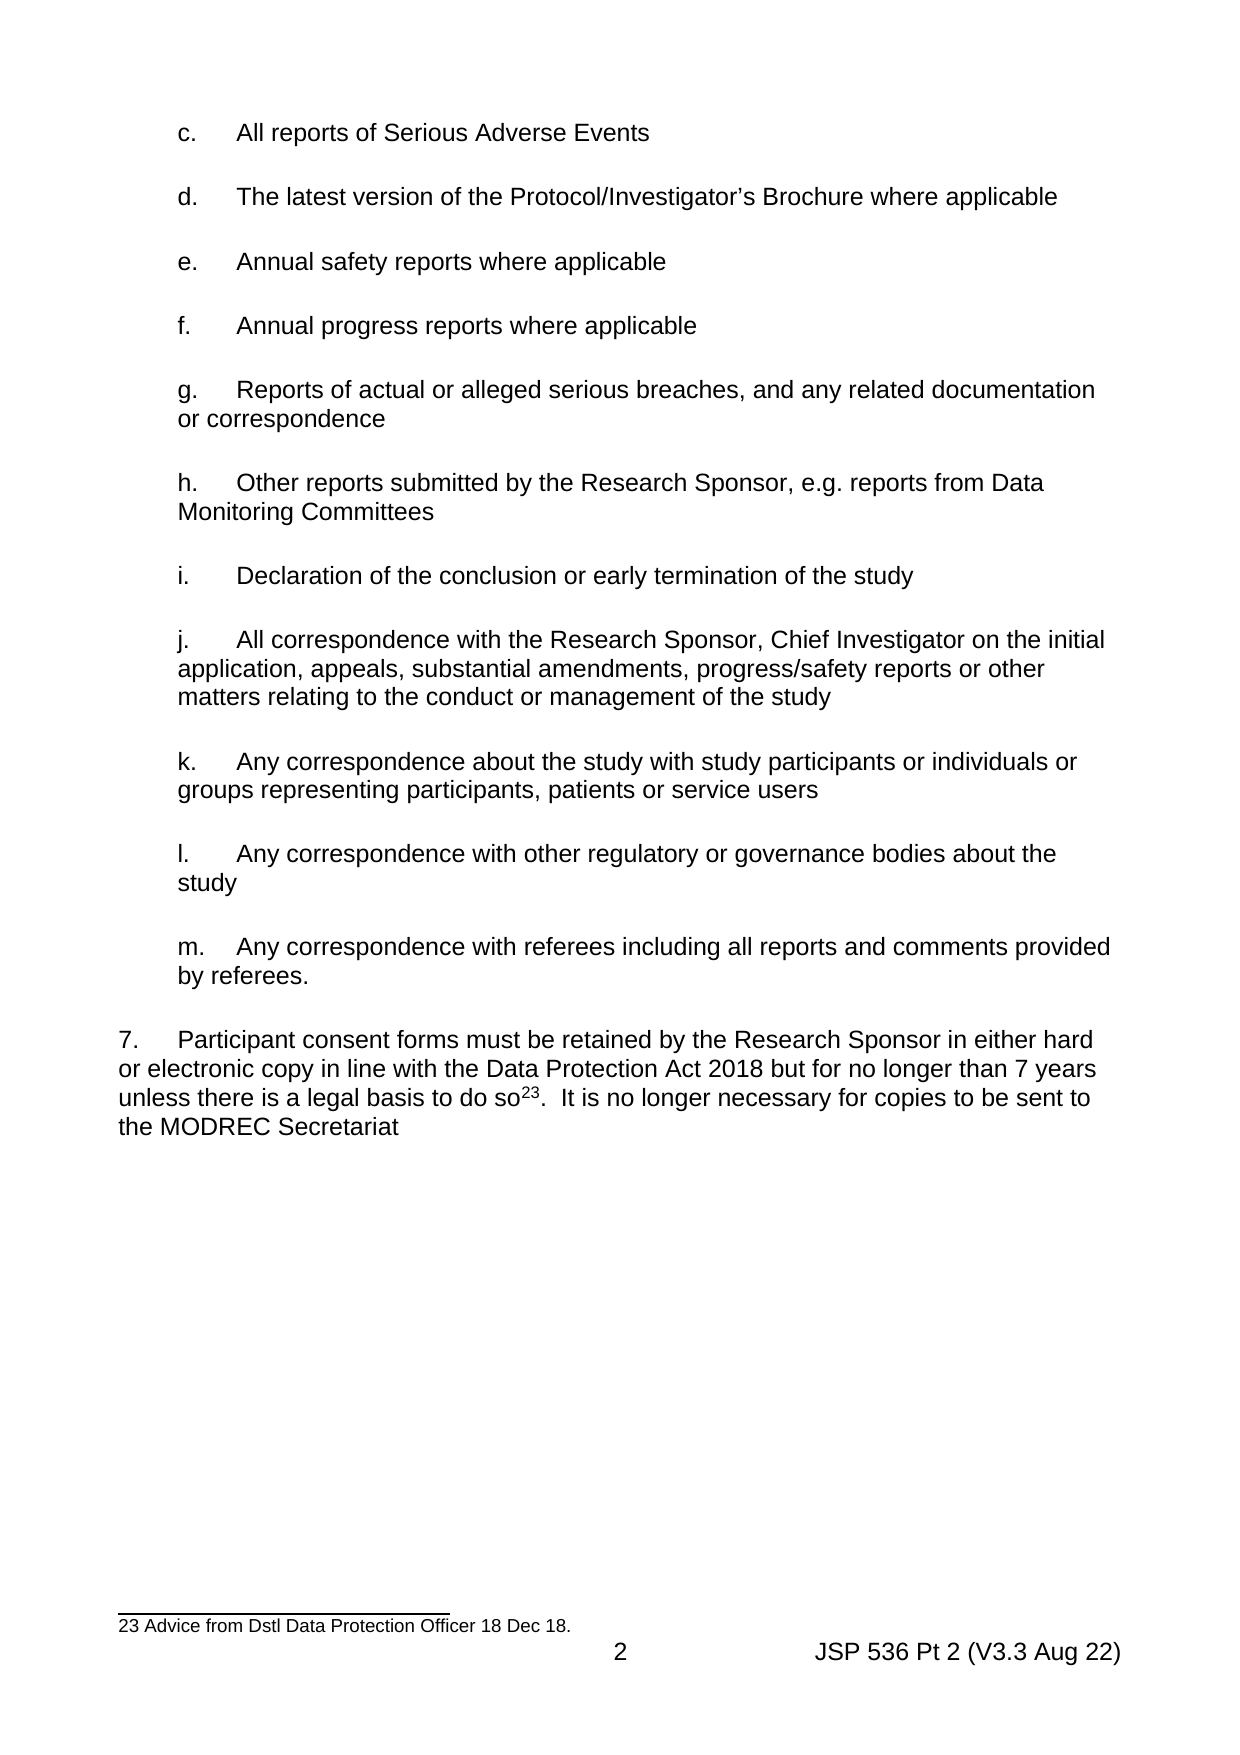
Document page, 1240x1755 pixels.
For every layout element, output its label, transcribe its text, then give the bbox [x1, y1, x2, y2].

text 7. Participant consent forms must be retained by the Research Sponsor in either hard or electronic copy in line with the Data Protection Act 2018 but for no longer than 7 years unless there is a legal basis to do so. It is no longer necessary for copies to be sent to the MODREC Secretariat [118, 1025, 1121, 1140]
text c. All reports of Serious Adverse Events [177, 118, 1121, 147]
text h. Other reports submitted by the Research Sponsor, e.g. reports from Data Monitoring Committees [177, 468, 1121, 525]
text e. Annual safety reports where applicable [177, 246, 1121, 275]
text f. Annual progress reports where applicable [177, 311, 1121, 339]
text m. Any correspondence with referees including all reports and comments provided by referees. [177, 932, 1121, 990]
text Advice from Dstl Data Protection Officer 18 Dec 18. [118, 1614, 1121, 1636]
text d. The latest version of the Protocol/Investigator’s Brochure where applicable [177, 182, 1121, 211]
text g. Reports of actual or alleged serious breaches, and any related documentation or correspondence [177, 375, 1121, 432]
text j. All correspondence with the Research Sponsor, Chief Investigator on the initial application, appeals, substantial amendments, progress/safety reports or other matters relating to the conduct or management of the study [177, 625, 1121, 711]
text i. Declaration of the conclusion or early termination of the study [177, 561, 1121, 589]
text k. Any correspondence about the study with study participants or individuals or groups representing participants, patients or service users [177, 746, 1121, 804]
text l. Any correspondence with other regulatory or governance bodies about the study [177, 839, 1121, 897]
